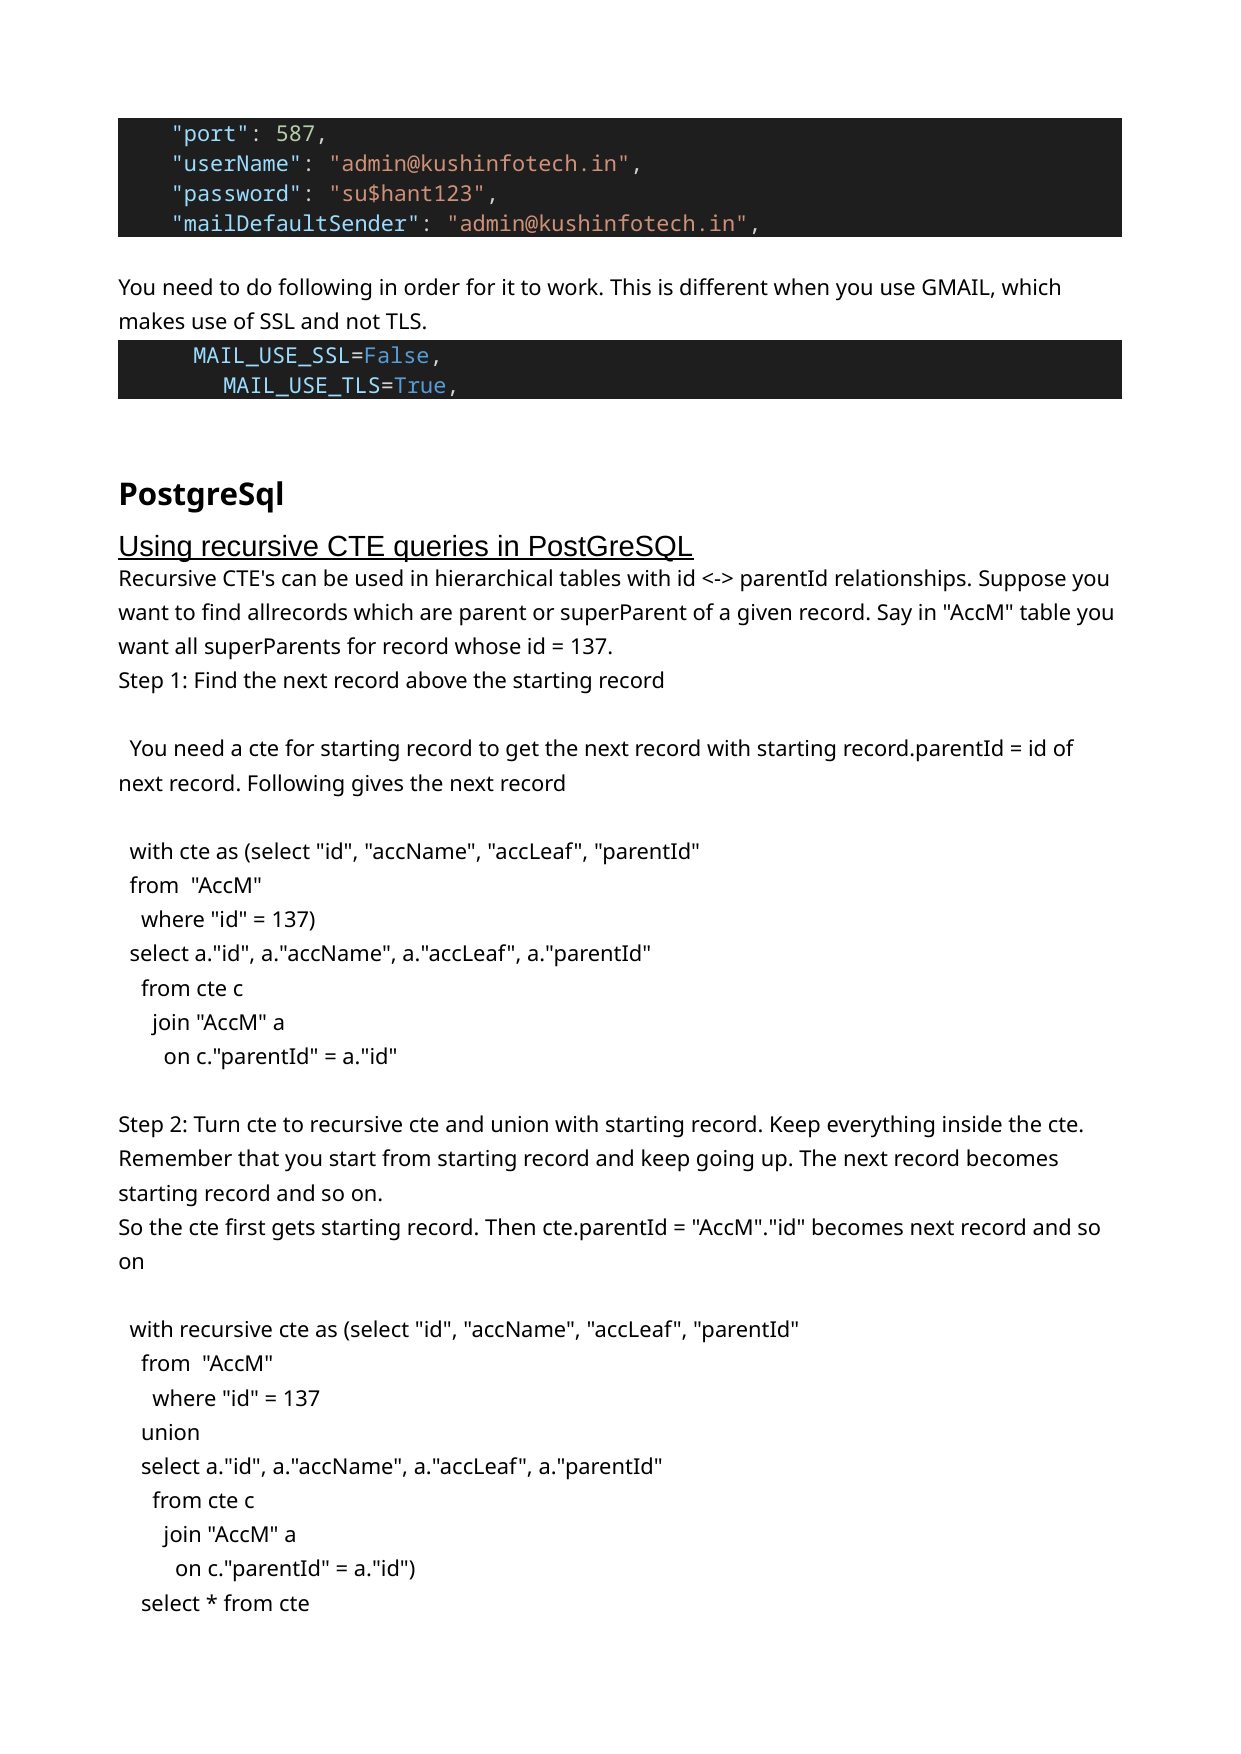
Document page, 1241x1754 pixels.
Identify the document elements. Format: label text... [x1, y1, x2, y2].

subtitle Using recursive CTE queries in PostGreSQL [118, 529, 1122, 563]
text select * from cte [118, 1588, 1122, 1617]
text Step 1: Find the next record above the starting record [118, 665, 1122, 695]
text from "AccM" [118, 1348, 1122, 1378]
text Recursive CTE's can be used in hierarchical tables with id <-> parentId relationships. Suppose you want to find allrecords which are parent or superParent of a given record. Say in "AccM" table you want all superParents for record whose id = 137. [118, 563, 1122, 661]
text select a."id", a."accName", a."accLeaf", a."parentId" [118, 1451, 1122, 1481]
text "mailDefaultSender": "admin@kushinfotech.in", [118, 207, 1122, 237]
text MAIL_USE_TLS=True, [118, 369, 1122, 399]
text from cte c [118, 1485, 1122, 1515]
text join "AccM" a [118, 1007, 1122, 1037]
text select a."id", a."accName", a."accLeaf", a."parentId" [118, 938, 1122, 968]
subtitle PostgreSql [118, 472, 1122, 514]
text "userName": "admin@kushinfotech.in", [118, 148, 1122, 178]
text Step 2: Turn cte to recursive cte and union with starting record. Keep everything inside the cte. Remember that you start from starting record and keep going up. The next record becomes starting record and so on. [118, 1109, 1122, 1207]
text with recursive cte as (select "id", "accName", "accLeaf", "parentId" [118, 1314, 1122, 1344]
text join "AccM" a [118, 1519, 1122, 1549]
text on c."parentId" = a."id") [118, 1553, 1122, 1583]
text You need to do following in order for it to work. This is different when you use GMAIL, which makes use of SSL and not TLS. [118, 271, 1122, 335]
text union [118, 1417, 1122, 1447]
text from "AccM" [118, 870, 1122, 900]
text where "id" = 137) [118, 904, 1122, 934]
text "port": 587, [118, 118, 1122, 148]
text "password": "su$hant123", [118, 178, 1122, 207]
text You need a cte for starting record to get the next record with starting record.parentId = id of next record. Following gives the next record [118, 733, 1122, 797]
text where "id" = 137 [118, 1383, 1122, 1412]
text So the cte first gets starting record. Then cte.parentId = "AccM"."id" becomes next record and so on [118, 1212, 1122, 1276]
text with cte as (select "id", "accName", "accLeaf", "parentId" [118, 836, 1122, 866]
text on c."parentId" = a."id" [118, 1041, 1122, 1071]
text MAIL_USE_SSL=False, [118, 340, 1122, 369]
text from cte c [118, 973, 1122, 1002]
